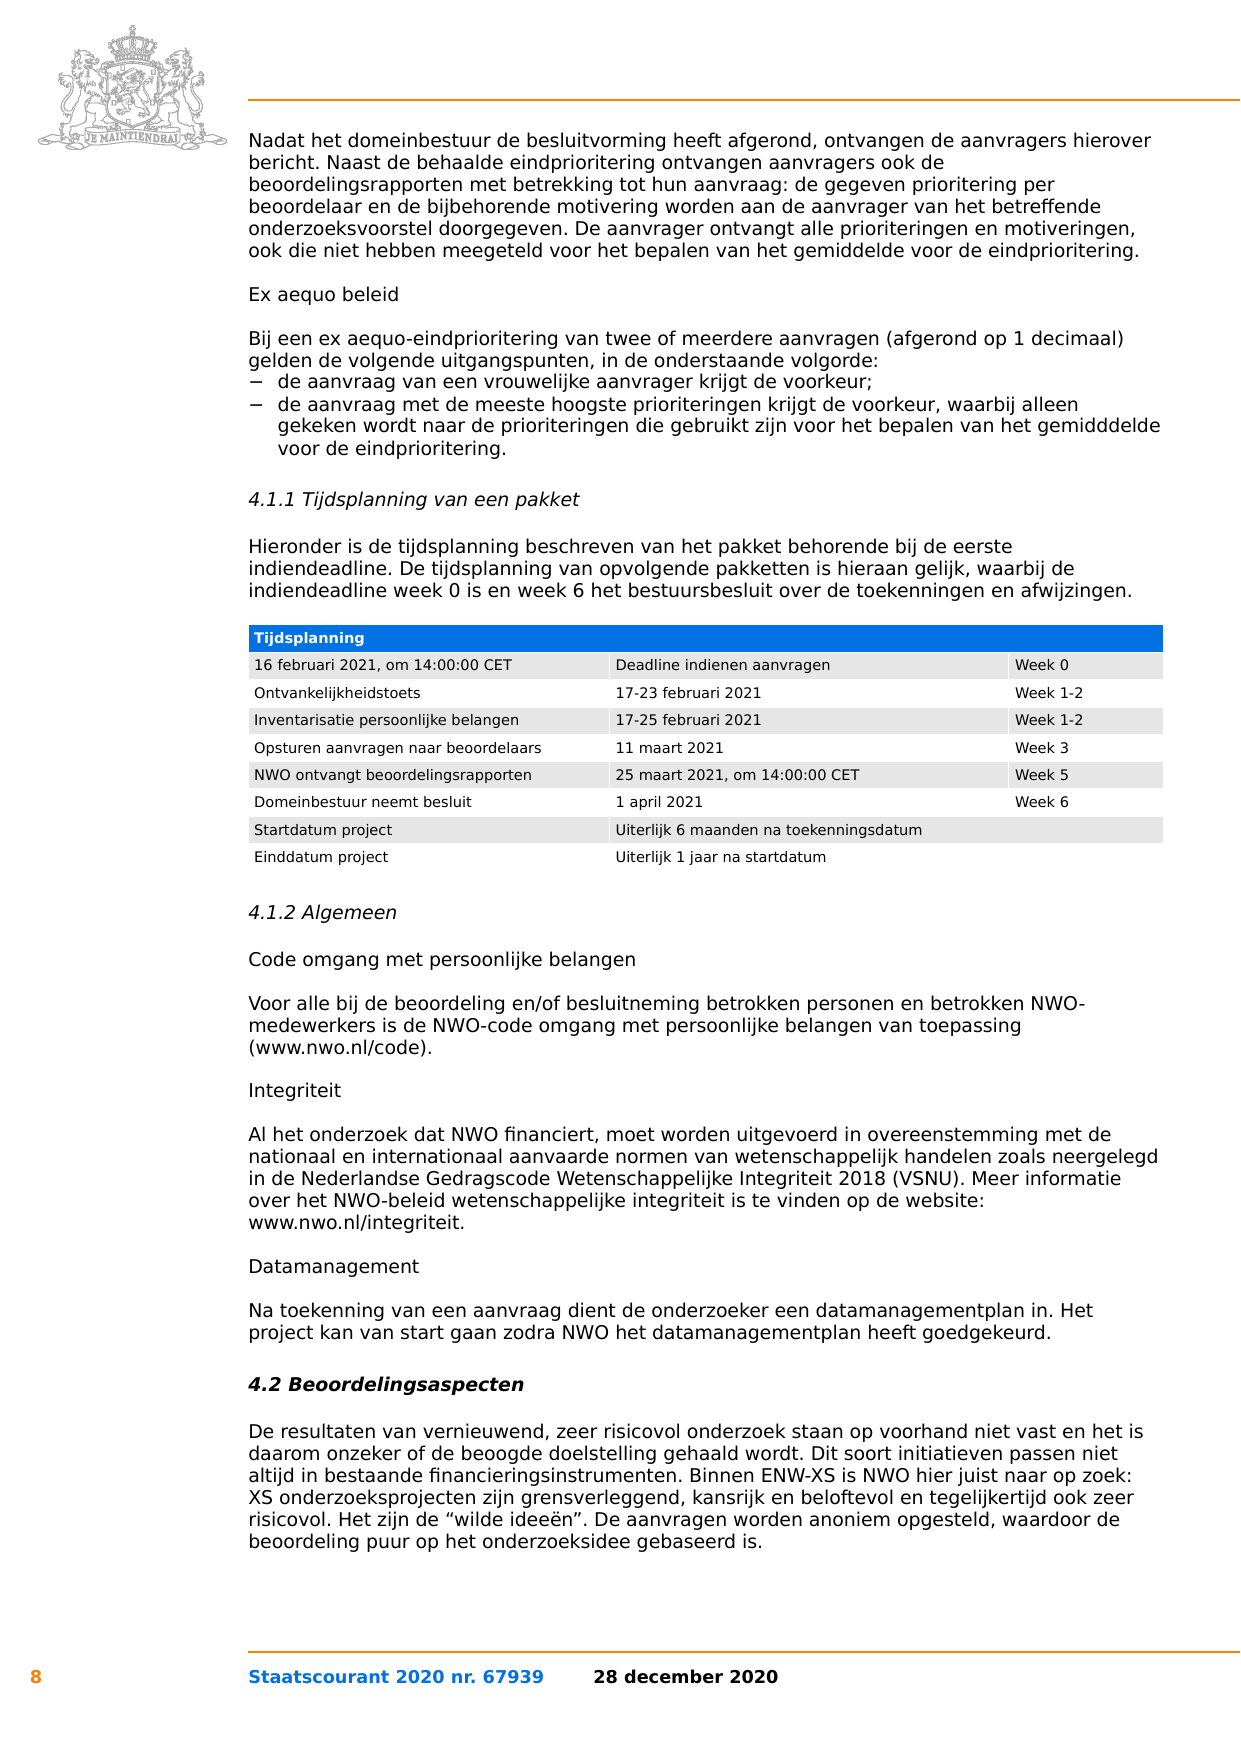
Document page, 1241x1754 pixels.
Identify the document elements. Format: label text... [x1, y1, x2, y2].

table_cell 25 maart 2021, om 14:00:00 CET [610, 762, 1008, 788]
text Hieronder is de tijdsplanning beschreven van het pakket behorende bij de eerste indiendeadline. De tijdsplanning van opvolgende pakketten is hieraan gelijk, waarbij de indiendeadline week 0 is en week 6 het bestuursbesluit over de toekenningen en afwijzingen. [248, 536, 1163, 602]
subtitle Datamanagement [248, 1256, 1163, 1278]
table_cell Week 5 [1009, 762, 1163, 788]
table_cell Week 6 [1009, 790, 1163, 816]
text − de aanvraag met de meeste hoogste prioriteringen krijgt de voorkeur, waarbij alleen gekeken wordt naar de prioriteringen die gebruikt zijn voor het bepalen van het gemidddelde voor de eindprioritering. [248, 393, 1163, 459]
picture [38, 25, 227, 150]
table_cell Inventarisatie persoonlijke belangen [249, 708, 609, 734]
text − de aanvraag van een vrouwelijke aanvrager krijgt de voorkeur; [248, 371, 1163, 393]
subtitle 4.2 Beoordelingsaspecten [248, 1374, 1163, 1396]
text Bij een ex aequo-eindprioritering van twee of meerdere aanvragen (afgerond op 1 decimaal) gelden de volgende uitgangspunten, in de onderstaande volgorde: [248, 327, 1163, 371]
table_cell Uiterlijk 1 jaar na startdatum [610, 844, 1163, 871]
table_cell 16 februari 2021, om 14:00:00 CET [249, 653, 609, 679]
subtitle Code omgang met persoonlijke belangen [248, 949, 1163, 971]
table_cell Week 1-2 [1009, 680, 1163, 706]
table_cell Week 3 [1009, 735, 1163, 761]
text Na toekenning van een aanvraag dient de onderzoeker een datamanagementplan in. Het project kan van start gaan zodra NWO het datamanagementplan heeft goedgekeurd. [248, 1300, 1163, 1344]
table_cell 1 april 2021 [610, 790, 1008, 816]
subtitle Ex aequo beleid [248, 284, 1163, 306]
table_cell Startdatum project [249, 817, 609, 843]
table_cell Ontvankelijkheidstoets [249, 680, 609, 706]
table_cell Deadline indienen aanvragen [610, 653, 1008, 679]
subtitle Integriteit [248, 1080, 1163, 1102]
table_cell 17-25 februari 2021 [610, 708, 1008, 734]
table_cell Opsturen aanvragen naar beoordelaars [249, 735, 609, 761]
table_cell Week 1-2 [1009, 708, 1163, 734]
table_cell Einddatum project [249, 844, 609, 871]
text Voor alle bij de beoordeling en/of besluitneming betrokken personen en betrokken NWO-medewerkers is de NWO-code omgang met persoonlijke belangen van toepassing (www.nwo.nl/code). [248, 993, 1163, 1058]
table_cell NWO ontvangt beoordelingsrapporten [249, 762, 609, 788]
text Al het onderzoek dat NWO financiert, moet worden uitgevoerd in overeenstemming met de nationaal en internationaal aanvaarde normen van wetenschappelijk handelen zoals neergelegd in de Nederlandse Gedragscode Wetenschappelijke Integriteit 2018 (VSNU). Meer informatie over het NWO-beleid wetenschappelijke integriteit is te vinden op de website: www.nwo.nl/integriteit. [248, 1124, 1163, 1234]
table_cell 17-23 februari 2021 [610, 680, 1008, 706]
table_cell Week 0 [1009, 653, 1163, 679]
subtitle 4.1.2 Algemeen [248, 902, 1163, 924]
text De resultaten van vernieuwend, zeer risicovol onderzoek staan op voorhand niet vast en het is daarom onzeker of de beoogde doelstelling gehaald wordt. Dit soort initiatieven passen niet altijd in bestaande financieringsinstrumenten. Binnen ENW-XS is NWO hier juist naar op zoek: XS onderzoeksprojecten zijn grensverleggend, kansrijk en beloftevol en tegelijkertijd ook zeer risicovol. Het zijn de “wilde ideeën”. De aanvragen worden anoniem opgesteld, waardoor de beoordeling puur op het onderzoeksidee gebaseerd is. [248, 1421, 1163, 1553]
table_header Tijdsplanning [249, 625, 1163, 652]
text Nadat het domeinbestuur de besluitvorming heeft afgerond, ontvangen de aanvragers hierover bericht. Naast de behaalde eindprioritering ontvangen aanvragers ook de beoordelingsrapporten met betrekking tot hun aanvraag: de gegeven prioritering per beoordelaar en de bijbehorende motivering worden aan de aanvrager van het betreffende onderzoeksvoorstel doorgegeven. De aanvrager ontvangt alle prioriteringen en motiveringen, ook die niet hebben meegeteld voor het bepalen van het gemiddelde voor de eindprioritering. [248, 130, 1163, 262]
subtitle 4.1.1 Tijdsplanning van een pakket [248, 489, 1163, 511]
table_cell 11 maart 2021 [610, 735, 1008, 761]
table_cell Uiterlijk 6 maanden na toekenningsdatum [610, 817, 1163, 843]
table_cell Domeinbestuur neemt besluit [249, 790, 609, 816]
